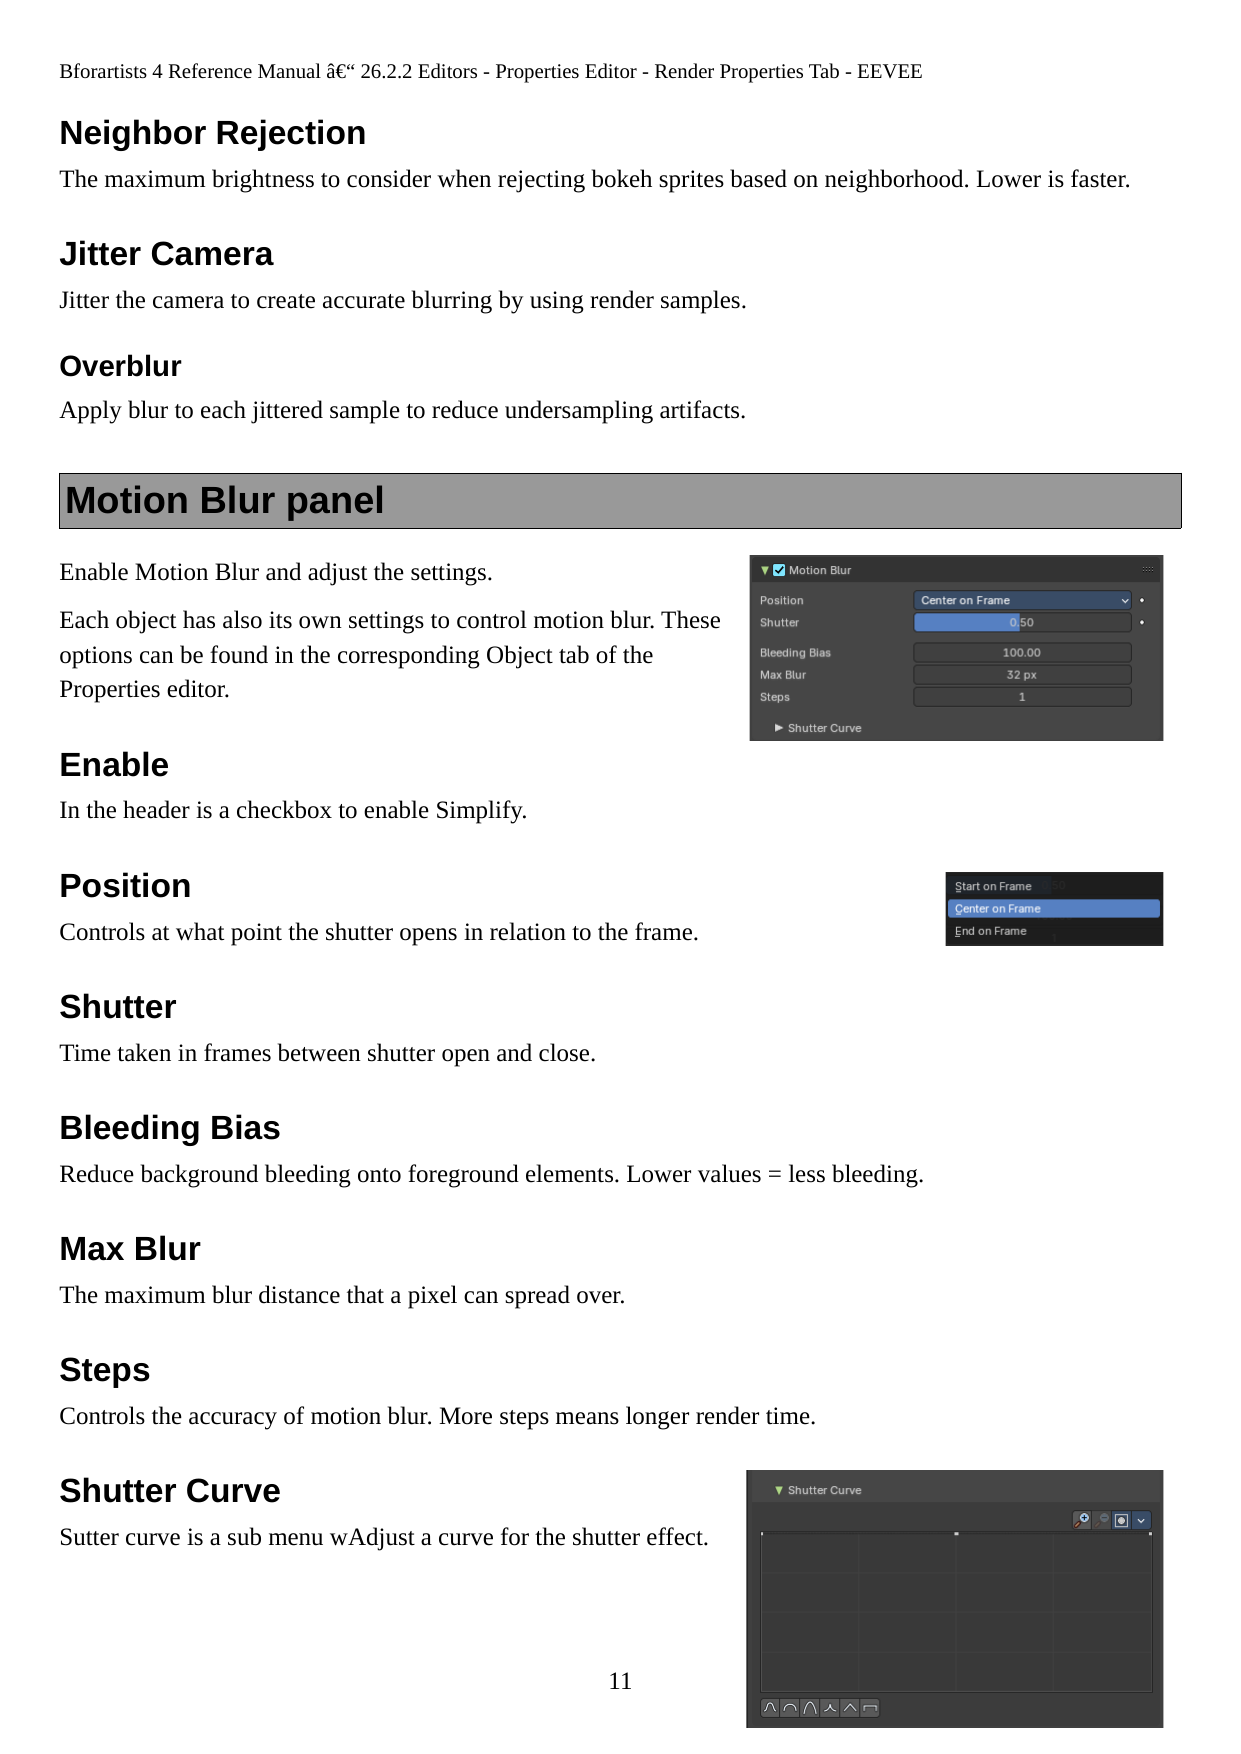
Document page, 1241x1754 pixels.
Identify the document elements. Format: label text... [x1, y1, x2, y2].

subtitle Steps [59, 1350, 1181, 1388]
subtitle Enable [59, 744, 1181, 783]
text Controls the accuracy of motion blur. More steps means longer render time. [59, 1401, 1181, 1429]
text Apply blur to each jittered sample to reduce undersampling artifacts. [59, 395, 1181, 423]
picture [945, 872, 1164, 946]
subtitle Neighbor Rejection [59, 113, 1181, 151]
subtitle Jitter Camera [59, 234, 1181, 272]
text Each object has also its own settings to control motion blur. These options can be found in the corresponding Object tab of the Properties editor. [59, 606, 749, 703]
text Enable Motion Blur and adjust the settings. [59, 557, 749, 585]
text Jitter the camera to create accurate blurring by using render samples. [59, 285, 1181, 313]
picture [749, 555, 1164, 741]
text Reduce background bleeding onto foreground elements. Lower values = less bleeding. [59, 1159, 1181, 1187]
subtitle [1164, 1471, 1181, 1509]
picture [746, 1470, 1164, 1728]
text The maximum brightness to consider when rejecting bokeh sprites based on neighborhood. Lower is faster. [59, 164, 1181, 192]
text Time taken in frames between shutter open and close. [59, 1038, 1181, 1066]
subtitle Bleeding Bias [59, 1108, 1181, 1146]
subtitle Shutter Curve [59, 1471, 746, 1509]
text In the header is a checkbox to enable Simplify. [59, 796, 1181, 824]
subtitle Position [59, 866, 1181, 904]
text Sutter curve is a sub menu wAdjust a curve for the shutter effect. [59, 1522, 746, 1551]
subtitle Overblur [59, 348, 1181, 382]
text Controls at what point the shutter opens in relation to the frame. [59, 917, 945, 945]
text The maximum blur distance that a pixel can spread over. [59, 1280, 1181, 1308]
table_header Motion Blur panel [60, 474, 1181, 528]
subtitle Max Blur [59, 1229, 1181, 1267]
subtitle Shutter [59, 987, 1181, 1025]
